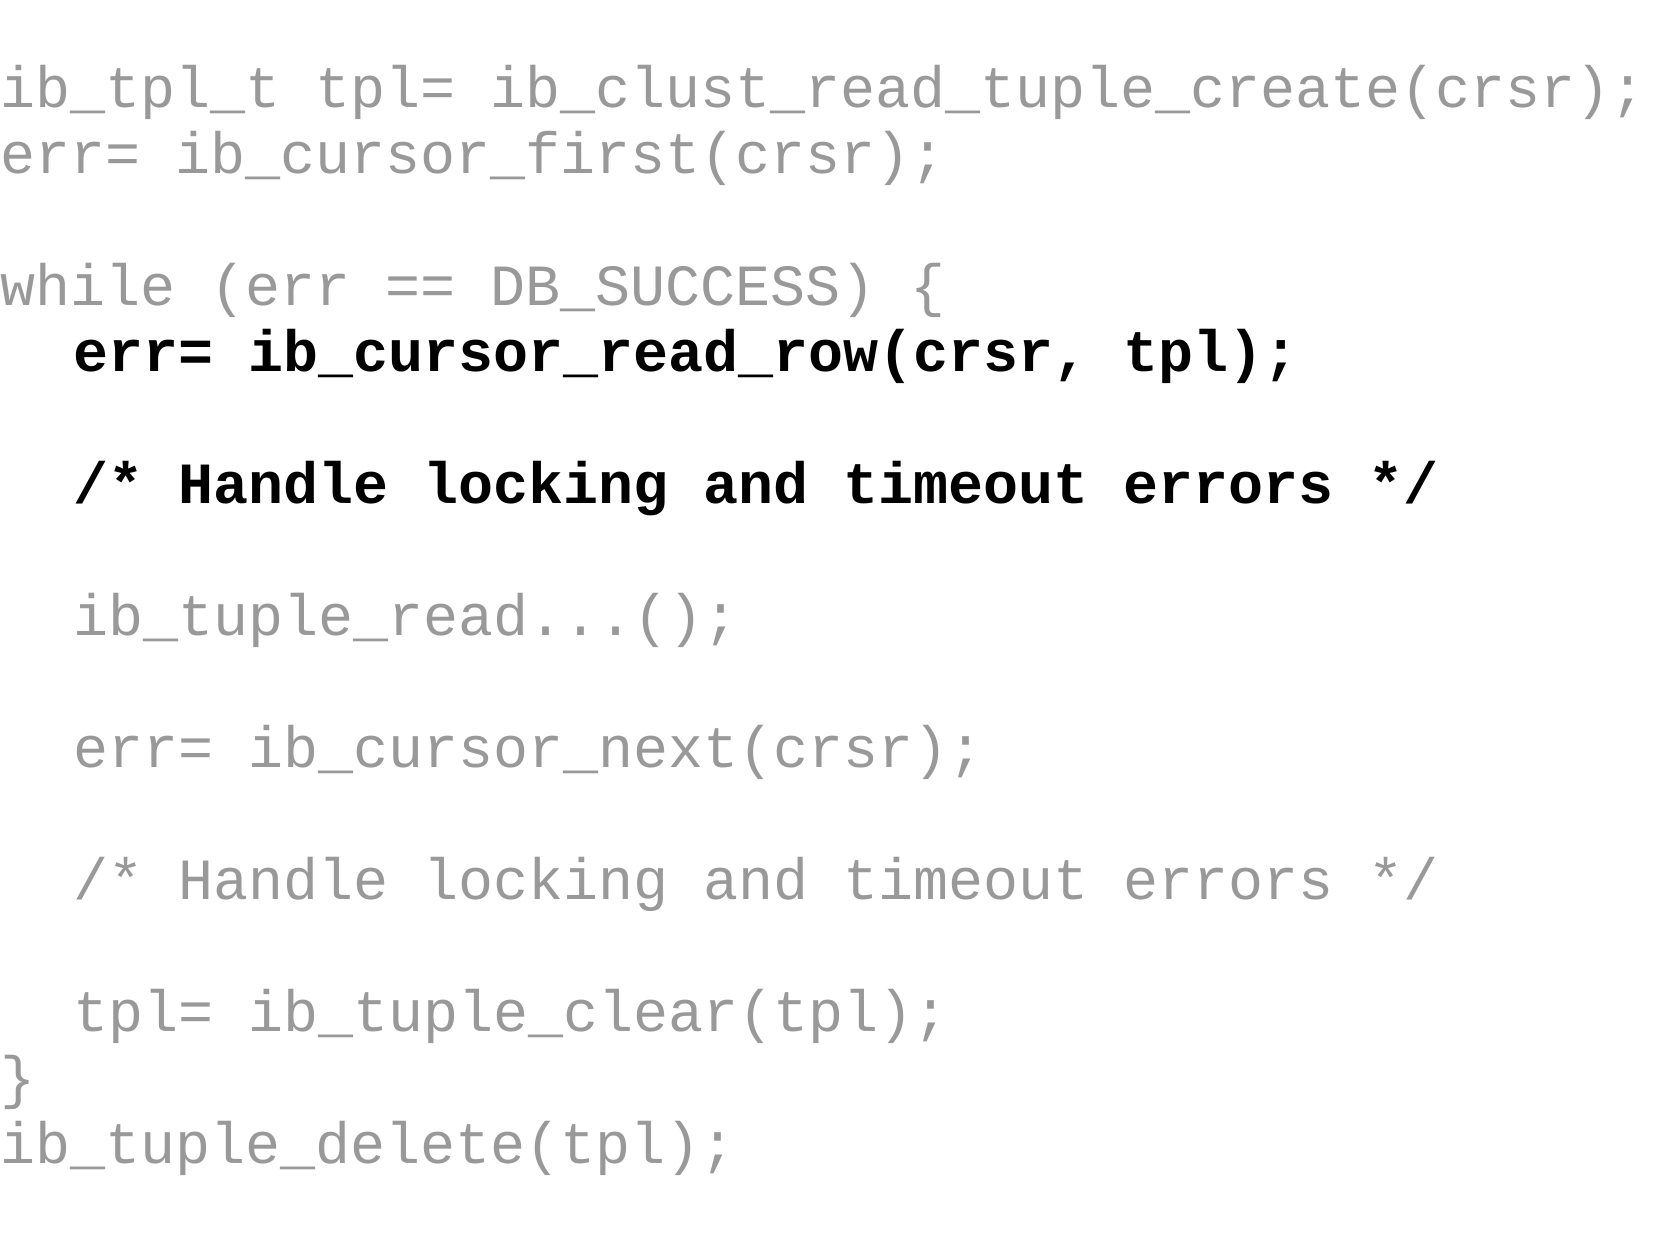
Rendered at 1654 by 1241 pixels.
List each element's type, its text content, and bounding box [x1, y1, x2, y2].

title ib_tpl_t tpl= ib_clust_read_tuple_create(crsr); err= ib_cursor_first(crsr); while (err == DB_SUCCESS) { err= ib_cursor_read_row(crsr, tpl); /* Handle locking and timeout errors */ ib_tuple_read...(); err= ib_cursor_next(crsr); /* Handle locking and timeout errors */ tpl= ib_tuple_clear(tpl); } ib_tuple_delete(tpl); [0, 58, 1654, 1182]
